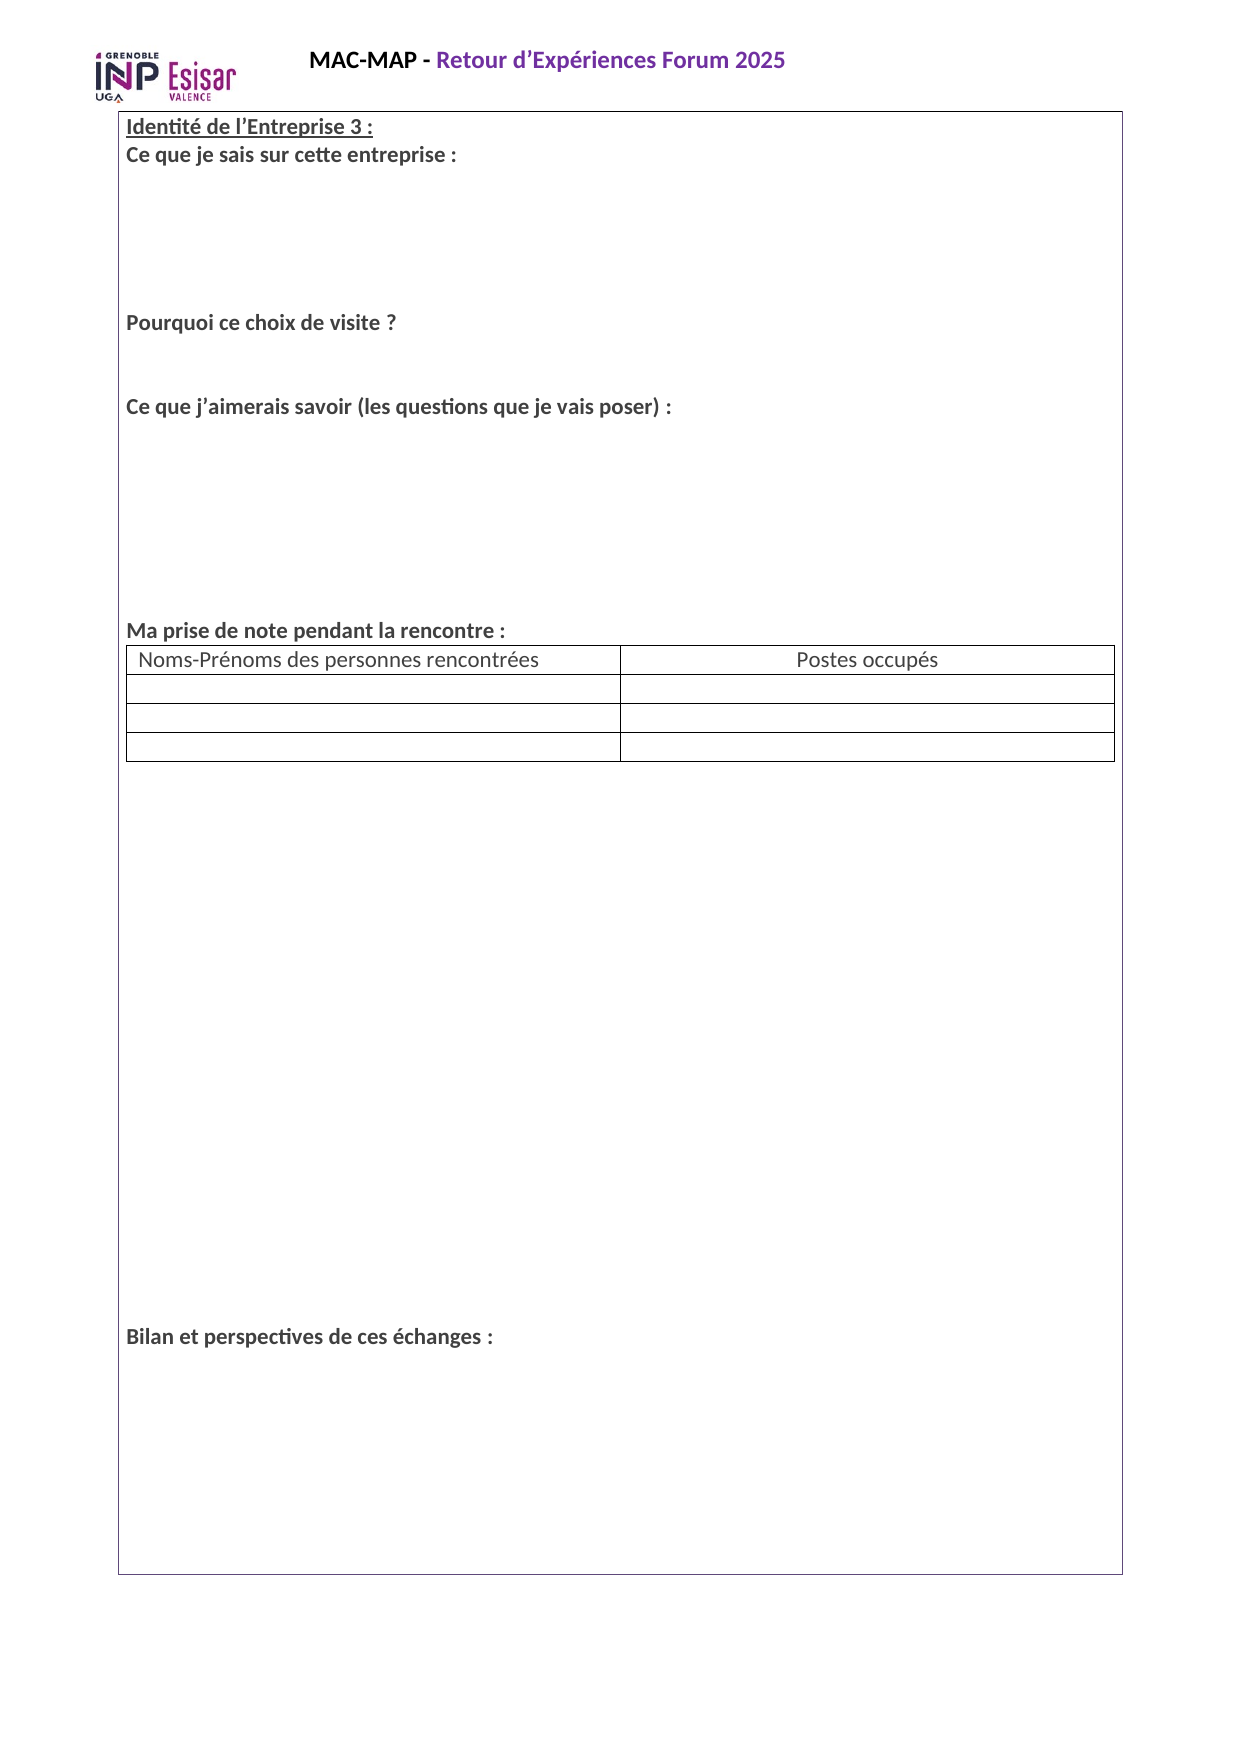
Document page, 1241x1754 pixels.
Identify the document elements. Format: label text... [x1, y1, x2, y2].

table_header Noms-Prénoms des personnes rencontrées [127, 646, 620, 673]
table_cell Identité de l’Entreprise 3 : Ce que je sais sur cette entreprise : Pourquoi ce choix de visite ? Ce que j’aimerais savoir (les questions que je vais poser) : Ma prise de note pendant la rencontre : Bilan et perspectives de ces échanges : [119, 112, 1122, 1574]
table_cell [621, 704, 1114, 732]
table_header Postes occupés [621, 646, 1114, 673]
table_cell [621, 733, 1114, 761]
table_cell [127, 733, 620, 761]
picture [106, 45, 243, 111]
table_cell [621, 675, 1114, 703]
table_cell [127, 675, 620, 703]
table_cell [127, 704, 620, 732]
